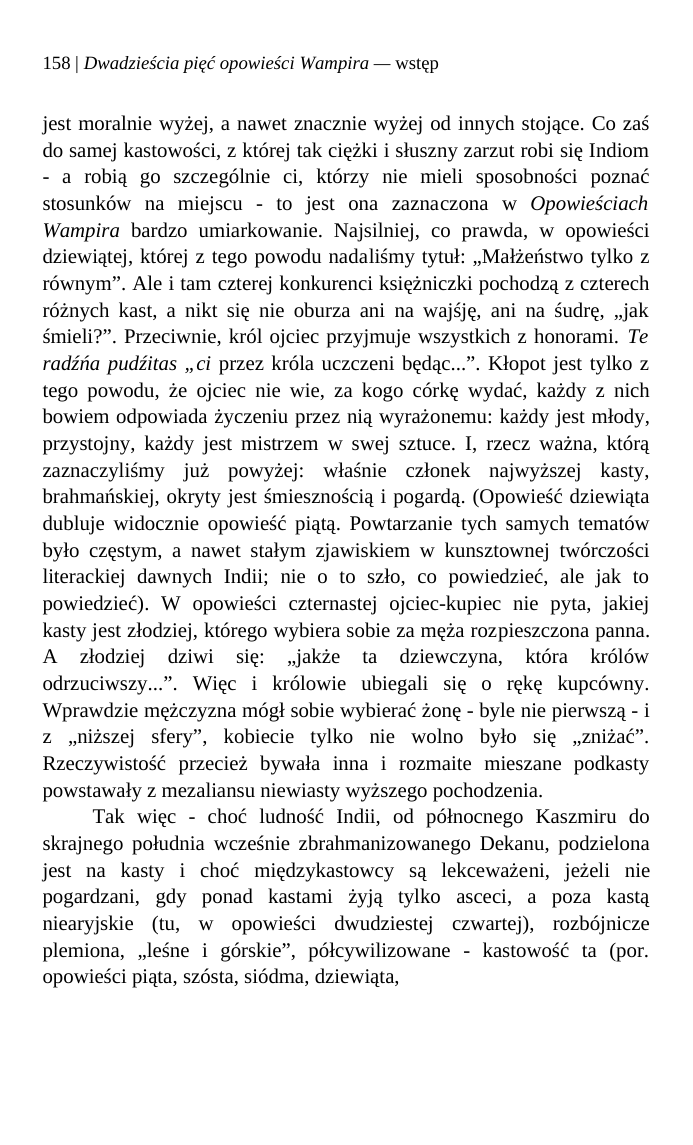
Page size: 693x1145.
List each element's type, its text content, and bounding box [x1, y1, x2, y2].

text Tak więc - choć ludność Indii, od północnego Kaszmiru do skrajnego południa wcześnie zbrahmanizowanego Dekanu, podzielona jest na kasty i choć międzykastowcy są lekceważe­ni, jeżeli nie pogardzani, gdy ponad kastami żyją tylko asceci, a poza kastą niearyjskie (tu, w opowieści dwudziestej czwartej), rozbójnicze plemiona, „leśne i górskie”, półcywilizowane - kastowość ta (por. opowieści piąta, szósta, siódma, dziewiąta, [42, 804, 650, 988]
text jest moralnie wyżej, a nawet znacznie wyżej od innych stojące. Co zaś do samej kastowości, z której tak ciężki i słuszny zarzut robi się Indiom - a robią go szczególnie ci, którzy nie mieli sposobności poznać stosunków na miejscu - to jest ona zazna­czona w Opowieściach Wampira bardzo umiarkowanie. Najsilniej, co prawda, w opowieści dziewiątej, której z tego powodu nada­liśmy tytuł: „Małżeństwo tylko z równym”. Ale i tam czterej konkurenci księżniczki pochodzą z czterech różnych kast, a nikt się nie oburza ani na wajśję, ani na śudrę, „jak śmieli?”. Przeciwnie, król ojciec przyjmuje wszystkich z honorami. Te radźńa pudźitas „ci przez króla uczczeni będąc...”. Kłopot jest tylko z tego powodu, że ojciec nie wie, za kogo córkę wydać, każdy z nich bowiem odpowiada życzeniu przez nią wyrażo­nemu: każdy jest młody, przystojny, każdy jest mistrzem w swej sztuce. I, rzecz ważna, którą zaznaczyliśmy już powyżej: właśnie członek najwyższej kasty, brahmańskiej, okryty jest śmiesznością i pogardą. (Opowieść dziewiąta dubluje widocznie opowieść piątą. Powtarzanie tych samych tematów było czę­stym, a nawet stałym zjawiskiem w kunsztownej twórczości literackiej dawnych Indii; nie o to szło, co powiedzieć, ale jak to powiedzieć). W opowieści czternastej ojciec-kupiec nie pyta, jakiej kasty jest złodziej, którego wybiera sobie za męża roz­pieszczona panna. A złodziej dziwi się: „jakże ta dziewczyna, która królów odrzuciwszy...”. Więc i królowie ubiegali się o rękę kupcówny. Wprawdzie mężczyzna mógł sobie wybierać żonę - byle nie pierwszą - i z „niższej sfery”, kobiecie tylko nie wolno było się „zniżać”. Rzeczywistość przecież bywała inna i rozmaite mieszane podkasty powstawały z mezaliansu nie­wiasty wyższego pochodzenia. [42, 111, 650, 802]
text 158 | Dwadzieścia pięć opowieści Wampira — wstęp [42, 52, 650, 73]
